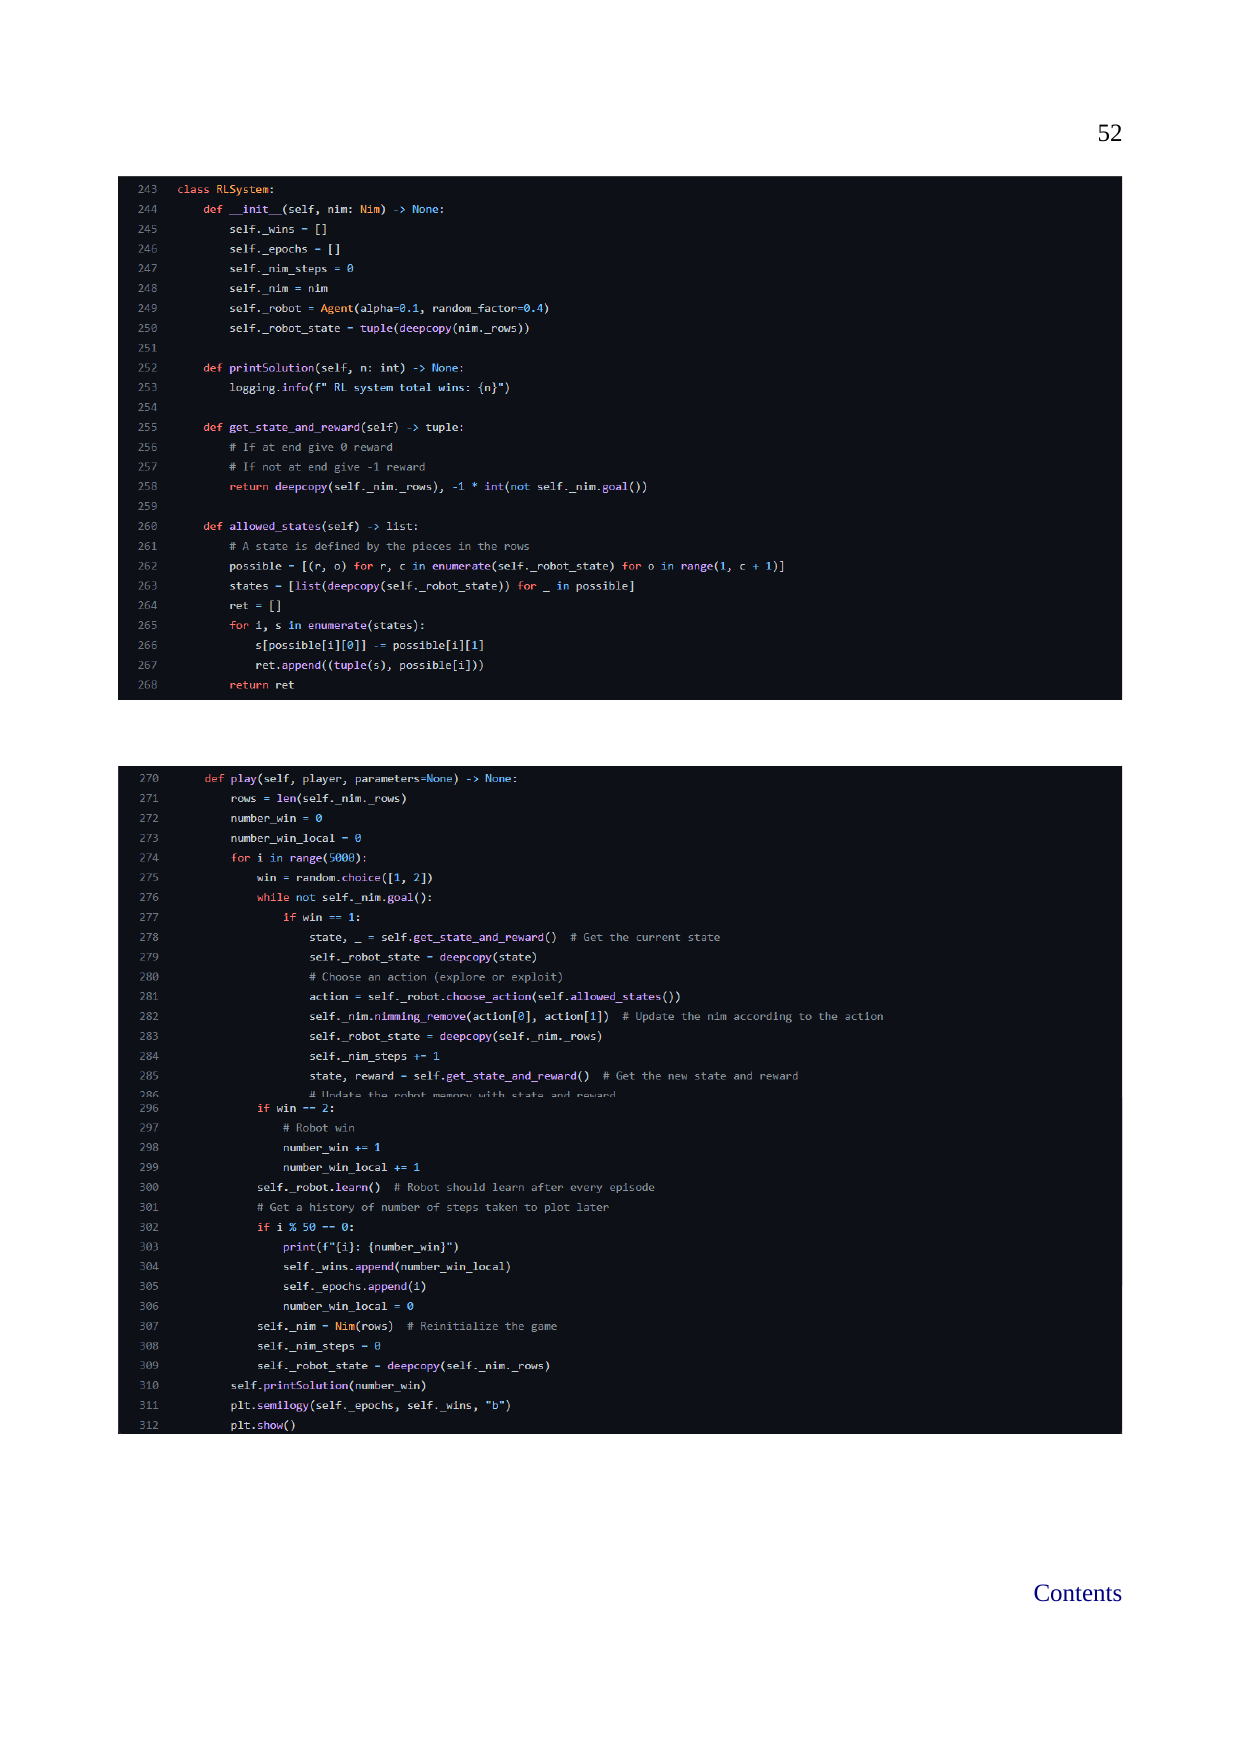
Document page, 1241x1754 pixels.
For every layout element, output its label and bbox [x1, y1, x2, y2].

picture [118, 766, 1123, 1434]
picture [118, 176, 1123, 700]
